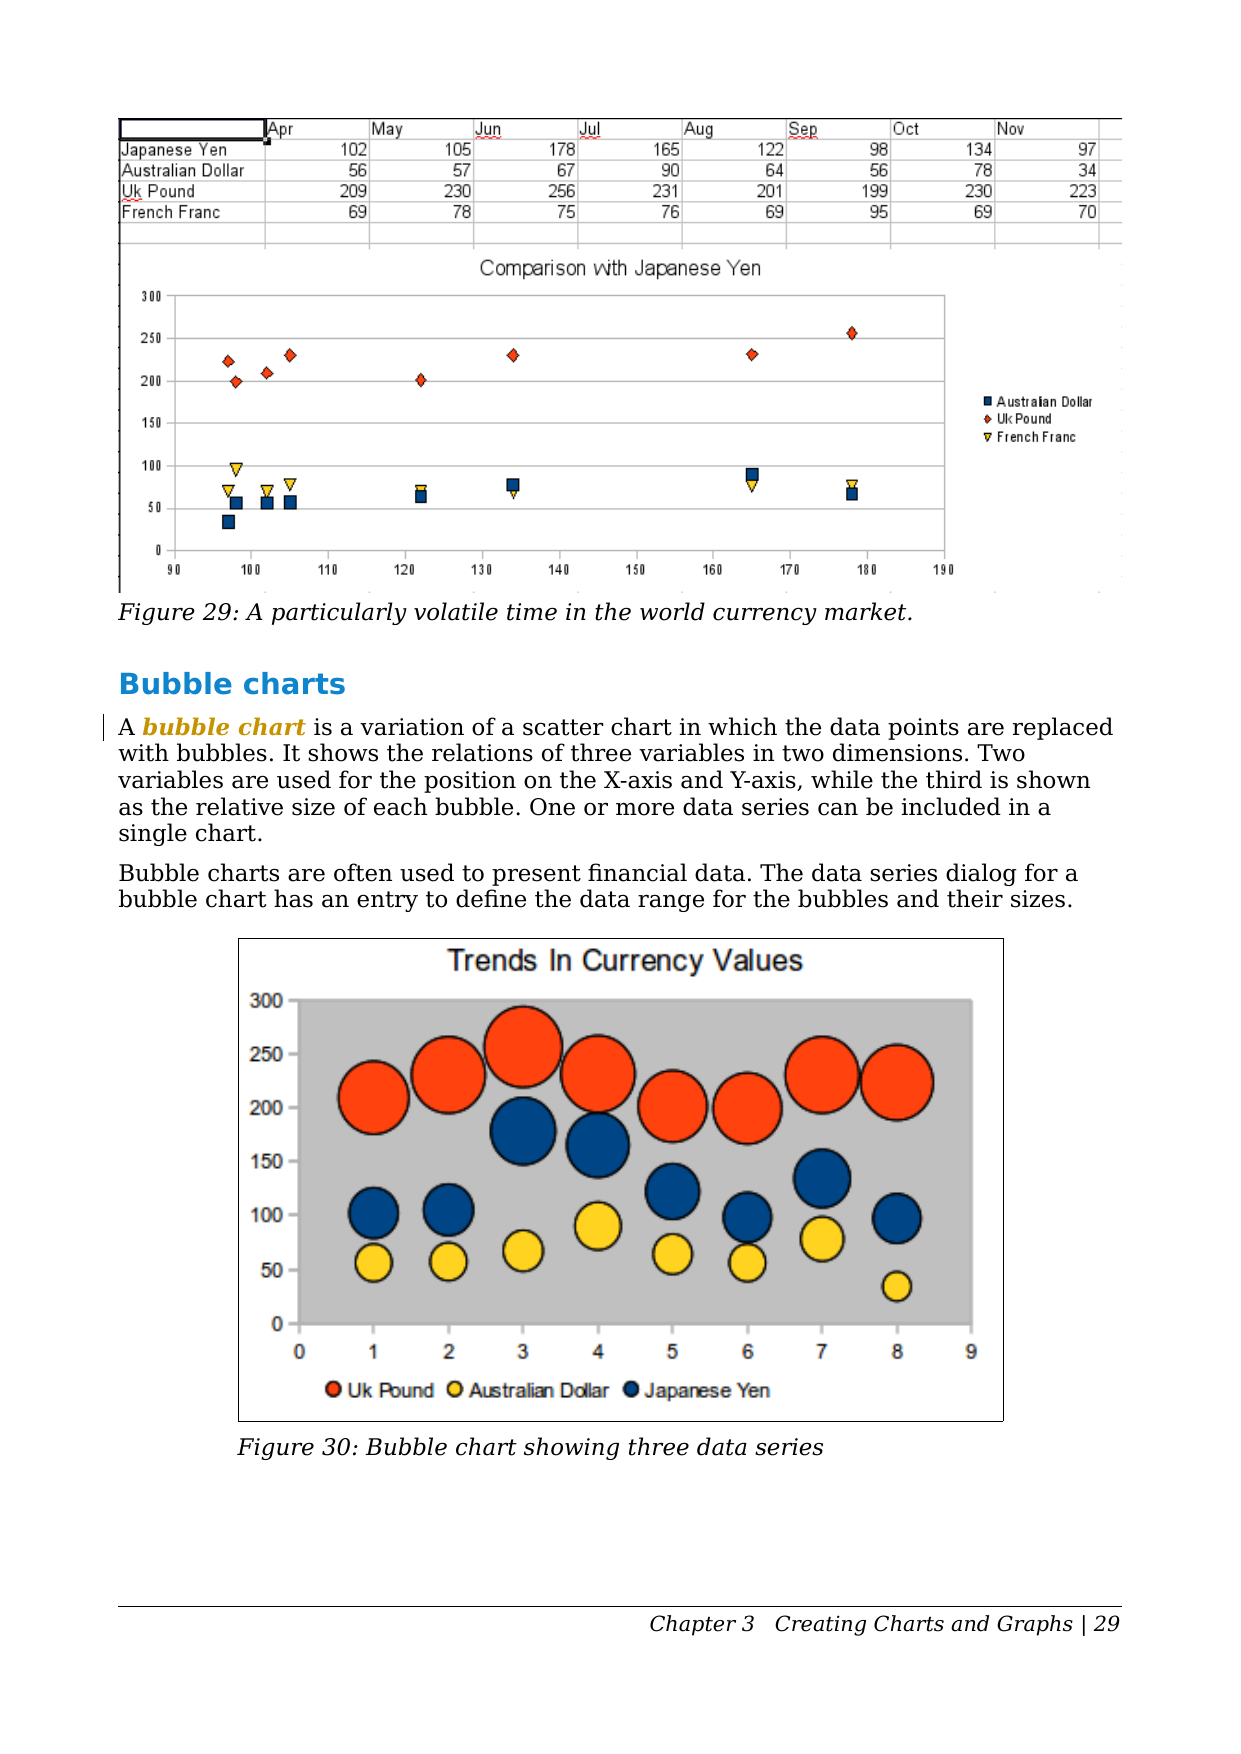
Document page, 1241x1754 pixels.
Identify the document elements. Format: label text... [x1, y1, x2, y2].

picture [118, 118, 1123, 593]
text Bubble charts are often used to present financial data. The data series dialog for a bubble chart has an entry to define the data range for the bubbles and their sizes. [118, 860, 1122, 913]
subtitle Bubble charts [118, 667, 1122, 701]
text Figure 29: A particularly volatile time in the world currency market. [118, 599, 1122, 625]
text A bubble chart is a variation of a scatter chart in which the data points are replaced with bubbles. It shows the relations of three variables in two dimensions. Two variables are used for the position on the X-axis and Y-axis, while the third is shown as the relative size of each bubble. One or more data series can be included in a single chart. [118, 713, 1122, 847]
text Figure 30: Bubble chart showing three data series [237, 1434, 1003, 1460]
picture [239, 939, 1003, 1421]
